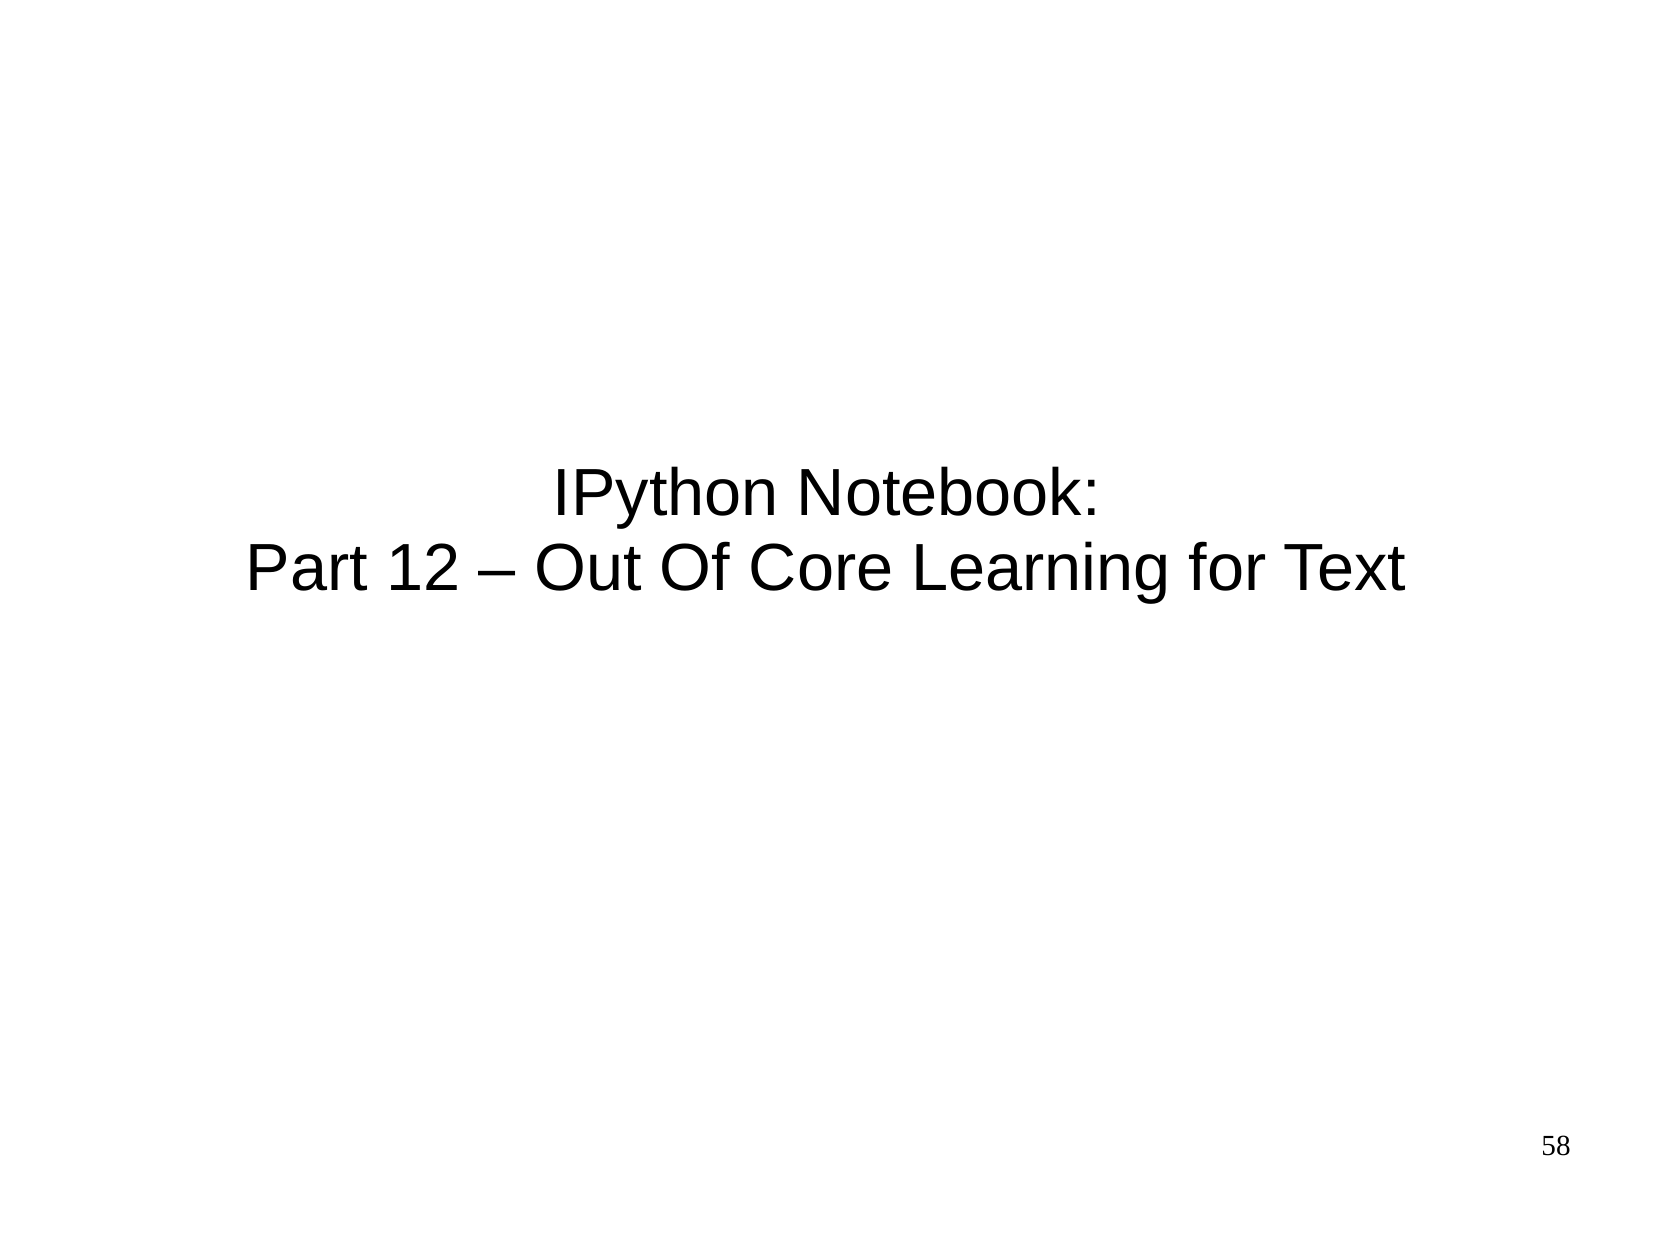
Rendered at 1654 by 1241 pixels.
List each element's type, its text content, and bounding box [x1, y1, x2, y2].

subtitle IPython Notebook: Part 12 – Out Of Core Learning for Text [82, 49, 1571, 1010]
